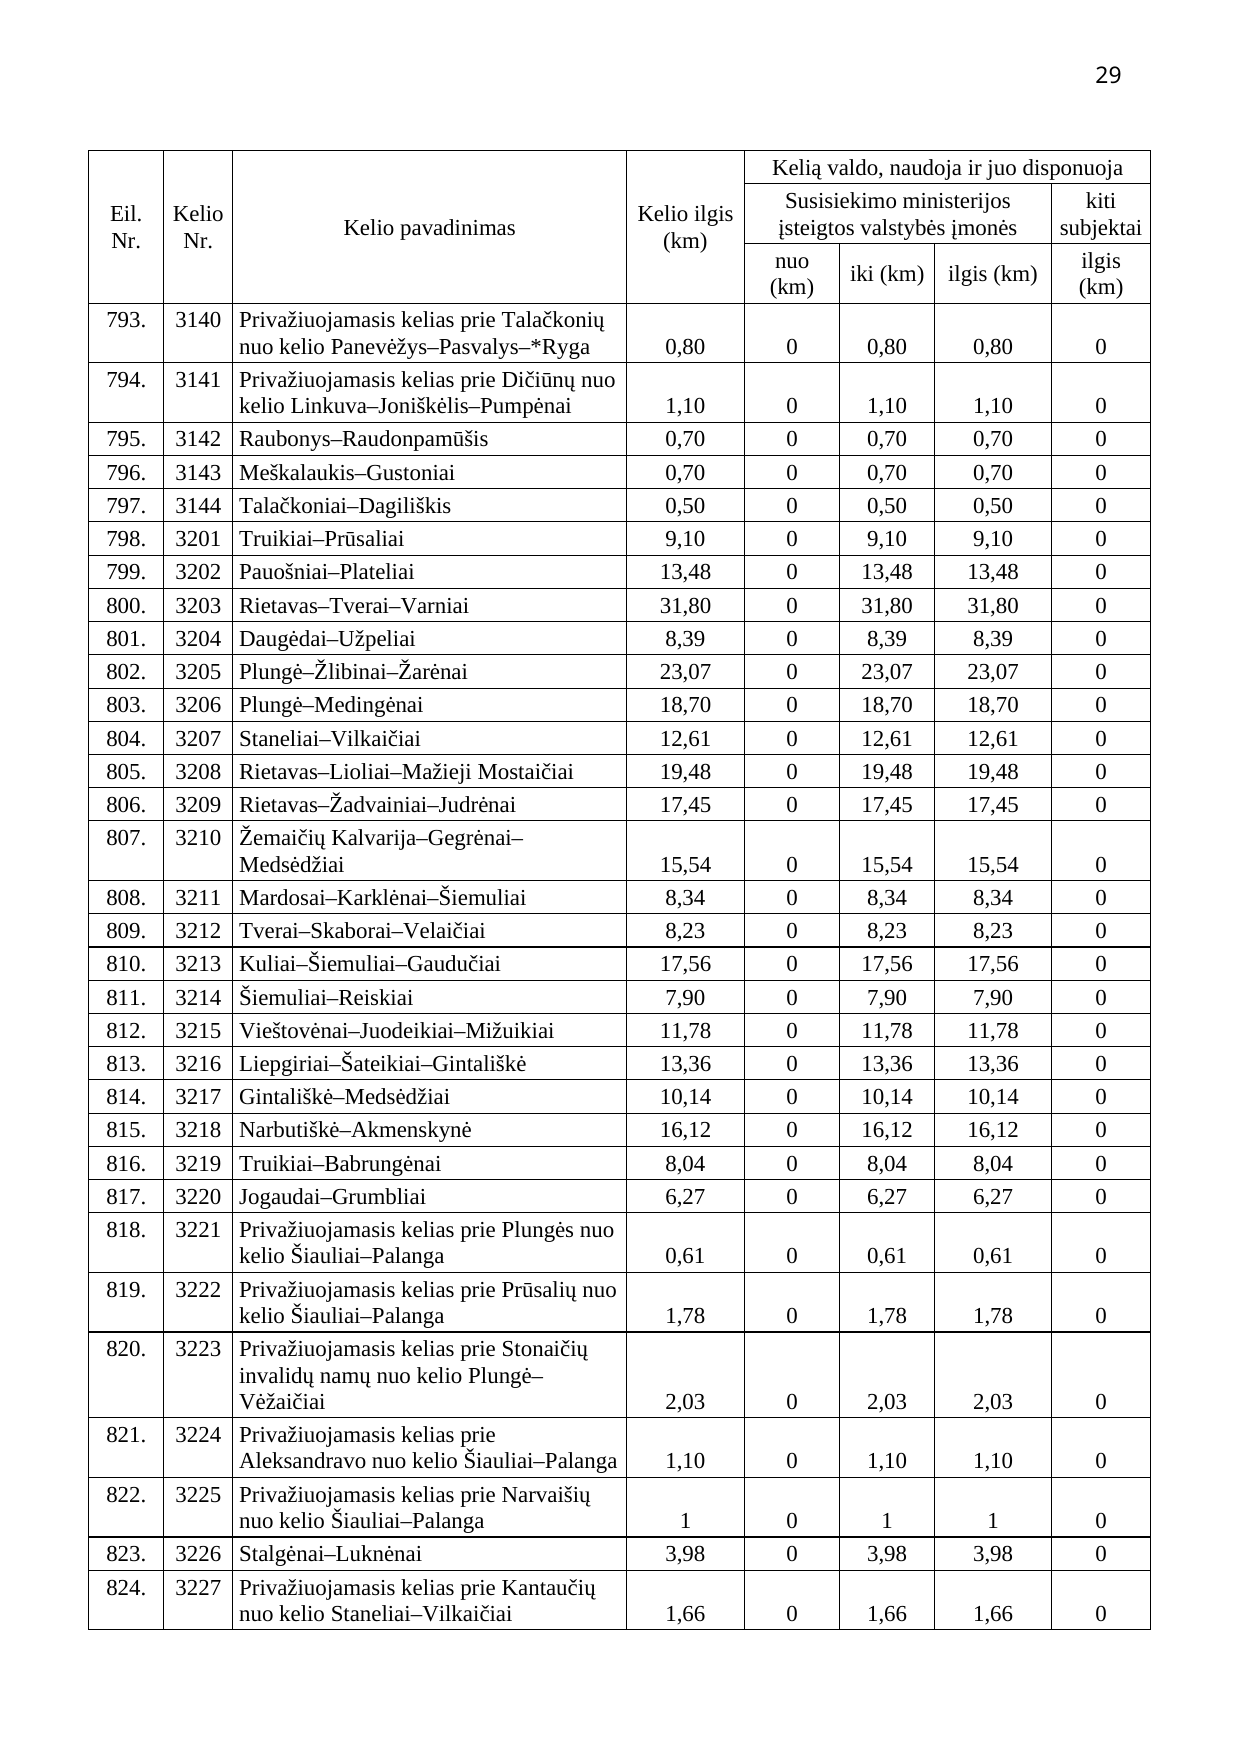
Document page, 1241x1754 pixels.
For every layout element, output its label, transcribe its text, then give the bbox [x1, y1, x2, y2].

table_cell 0 [1052, 1418, 1150, 1477]
table_cell 17,56 [935, 948, 1051, 979]
table_cell 17,45 [935, 788, 1051, 820]
table_cell 0 [1052, 1147, 1150, 1179]
table_cell 3205 [164, 655, 232, 687]
table_cell Gintališkė–Medsėdžiai [233, 1080, 626, 1112]
table_cell Susisiekimo ministerijos įsteigtos valstybės įmonės [745, 184, 1051, 243]
table_cell 1 [935, 1478, 1051, 1536]
table_cell 17,45 [840, 788, 934, 820]
table_cell 0 [1052, 914, 1150, 946]
table_cell 0 [1052, 948, 1150, 979]
table_cell Privažiuojamasis kelias prie Narvaišių nuo kelio Šiauliai–Palanga [233, 1478, 626, 1536]
table_cell Liepgiriai–Šateikiai–Gintališkė [233, 1047, 626, 1079]
table_cell Pauošniai–Plateliai [233, 556, 626, 588]
table_cell 0 [1052, 1114, 1150, 1146]
table_cell Mardosai–Karklėnai–Šiemuliai [233, 881, 626, 913]
table_cell 17,45 [627, 788, 744, 820]
table_cell 1,78 [627, 1273, 744, 1331]
table_cell 3208 [164, 755, 232, 787]
table_cell 823. [89, 1538, 163, 1570]
table_cell 1,10 [840, 363, 934, 422]
table_cell 0 [1052, 622, 1150, 654]
table_cell 3227 [164, 1571, 232, 1629]
table_cell 0 [1052, 363, 1150, 422]
table_cell Rietavas–Žadvainiai–Judrėnai [233, 788, 626, 820]
table_cell 0 [1052, 1180, 1150, 1212]
table_cell 811. [89, 981, 163, 1013]
table_cell 16,12 [840, 1114, 934, 1146]
table_cell 820. [89, 1333, 163, 1417]
table_cell 8,04 [840, 1147, 934, 1179]
table_cell 0 [745, 821, 839, 880]
table_cell Meškalaukis–Gustoniai [233, 456, 626, 488]
table_cell 18,70 [935, 689, 1051, 721]
table_cell 17,56 [840, 948, 934, 979]
table_cell 818. [89, 1213, 163, 1272]
table_cell Stalgėnai–Luknėnai [233, 1538, 626, 1570]
table_cell 3221 [164, 1213, 232, 1272]
table_header Kelio pavadinimas [233, 151, 626, 302]
table_cell 3219 [164, 1147, 232, 1179]
table_cell Tverai–Skaborai–Velaičiai [233, 914, 626, 946]
table_cell 3220 [164, 1180, 232, 1212]
table_cell 9,10 [935, 522, 1051, 554]
table_cell ilgis (km) [1052, 244, 1150, 302]
table_cell 19,48 [840, 755, 934, 787]
table_cell 23,07 [935, 655, 1051, 687]
table_cell 18,70 [627, 689, 744, 721]
table_header Kelio ilgis (km) [627, 151, 744, 302]
table_cell 0 [745, 914, 839, 946]
table_cell Rietavas–Tverai–Varniai [233, 589, 626, 621]
table_cell 11,78 [935, 1014, 1051, 1046]
table_cell 1,10 [627, 363, 744, 422]
table_cell 0 [1052, 655, 1150, 687]
table_cell 1 [840, 1478, 934, 1536]
table_cell 0 [745, 522, 839, 554]
table_cell 0 [745, 1273, 839, 1331]
table_cell Raubonys–Raudonpamūšis [233, 423, 626, 455]
table_cell 0,70 [935, 423, 1051, 455]
table_cell 2,03 [627, 1333, 744, 1417]
table_cell 3217 [164, 1080, 232, 1112]
table_cell 3209 [164, 788, 232, 820]
table_cell 13,36 [935, 1047, 1051, 1079]
table_cell 0 [1052, 1273, 1150, 1331]
table_cell 0 [1052, 821, 1150, 880]
table_cell 6,27 [935, 1180, 1051, 1212]
table_cell 3222 [164, 1273, 232, 1331]
table_cell 0 [1052, 1333, 1150, 1417]
table_cell 23,07 [840, 655, 934, 687]
table_cell 3,98 [627, 1538, 744, 1570]
table_cell Plungė–Žlibinai–Žarėnai [233, 655, 626, 687]
table_cell 0,70 [935, 456, 1051, 488]
table_cell 0 [1052, 1538, 1150, 1570]
table_cell 3142 [164, 423, 232, 455]
table_cell 13,48 [840, 556, 934, 588]
table_cell 12,61 [840, 722, 934, 754]
table_cell 0,70 [627, 456, 744, 488]
table_cell Šiemuliai–Reiskiai [233, 981, 626, 1013]
table_cell 821. [89, 1418, 163, 1477]
table_cell 0 [1052, 1047, 1150, 1079]
table_cell 1,78 [935, 1273, 1051, 1331]
table_cell 0 [745, 1333, 839, 1417]
table_cell 3213 [164, 948, 232, 979]
table_cell 8,34 [935, 881, 1051, 913]
table_cell 813. [89, 1047, 163, 1079]
table_cell 3210 [164, 821, 232, 880]
table_cell ilgis (km) [935, 244, 1051, 302]
table_cell 0,80 [627, 304, 744, 362]
table_cell 7,90 [840, 981, 934, 1013]
table_cell 8,39 [935, 622, 1051, 654]
table_cell 817. [89, 1180, 163, 1212]
table_cell 0,70 [840, 456, 934, 488]
table_cell 1,10 [627, 1418, 744, 1477]
table_cell 801. [89, 622, 163, 654]
table_cell 0 [745, 981, 839, 1013]
table_cell Talačkoniai–Dagiliškis [233, 489, 626, 521]
table_cell 3144 [164, 489, 232, 521]
table_cell 805. [89, 755, 163, 787]
table_cell 2,03 [935, 1333, 1051, 1417]
table_cell 796. [89, 456, 163, 488]
table_cell 13,48 [627, 556, 744, 588]
table_cell 0,61 [840, 1213, 934, 1272]
table_cell 8,04 [627, 1147, 744, 1179]
table_cell 3140 [164, 304, 232, 362]
table_header Kelio Nr. [164, 151, 232, 302]
table_cell 810. [89, 948, 163, 979]
table_cell 794. [89, 363, 163, 422]
table_cell Staneliai–Vilkaičiai [233, 722, 626, 754]
table_cell 800. [89, 589, 163, 621]
table_cell 3223 [164, 1333, 232, 1417]
table_cell 0 [745, 423, 839, 455]
table_cell 0,80 [840, 304, 934, 362]
table_cell Privažiuojamasis kelias prie Stonaičių invalidų namų nuo kelio Plungė–Vėžaičiai [233, 1333, 626, 1417]
table_cell Daugėdai–Užpeliai [233, 622, 626, 654]
table_header Kelią valdo, naudoja ir juo disponuoja [745, 151, 1150, 183]
table_cell Privažiuojamasis kelias prie Talačkonių nuo kelio Panevėžys–Pasvalys–*Ryga [233, 304, 626, 362]
table_cell Truikiai–Babrungėnai [233, 1147, 626, 1179]
table_cell 0,70 [627, 423, 744, 455]
table_cell iki (km) [840, 244, 934, 302]
table_cell 0 [745, 1418, 839, 1477]
table_cell 0 [1052, 556, 1150, 588]
table_cell 1,66 [627, 1571, 744, 1629]
table_cell Truikiai–Prūsaliai [233, 522, 626, 554]
table_cell 816. [89, 1147, 163, 1179]
table_cell 3215 [164, 1014, 232, 1046]
table_cell 8,39 [840, 622, 934, 654]
table_cell 15,54 [840, 821, 934, 880]
table_cell 0 [745, 1213, 839, 1272]
table_cell 0 [1052, 788, 1150, 820]
table_cell 1,10 [935, 1418, 1051, 1477]
table_cell Žemaičių Kalvarija–Gegrėnai–Medsėdžiai [233, 821, 626, 880]
table_cell 3214 [164, 981, 232, 1013]
table_cell 0 [745, 881, 839, 913]
table_cell 798. [89, 522, 163, 554]
table_cell 0 [745, 1538, 839, 1570]
table_cell 0 [1052, 881, 1150, 913]
table_cell 0 [745, 1478, 839, 1536]
table_cell 8,34 [627, 881, 744, 913]
table_cell Plungė–Medingėnai [233, 689, 626, 721]
table_cell 31,80 [627, 589, 744, 621]
table_cell 16,12 [627, 1114, 744, 1146]
table_cell 0 [1052, 1571, 1150, 1629]
table_cell 0 [745, 948, 839, 979]
table_cell 802. [89, 655, 163, 687]
table_cell 812. [89, 1014, 163, 1046]
table_cell 824. [89, 1571, 163, 1629]
table_cell 8,23 [627, 914, 744, 946]
table_cell 19,48 [935, 755, 1051, 787]
table_cell 3218 [164, 1114, 232, 1146]
table_cell 0,61 [935, 1213, 1051, 1272]
table_cell 3211 [164, 881, 232, 913]
table_cell 797. [89, 489, 163, 521]
table_cell Vieštovėnai–Juodeikiai–Mižuikiai [233, 1014, 626, 1046]
table_cell 3203 [164, 589, 232, 621]
table_cell 13,48 [935, 556, 1051, 588]
table_cell 0 [1052, 689, 1150, 721]
table_cell 3,98 [840, 1538, 934, 1570]
table_cell 3212 [164, 914, 232, 946]
table_cell 10,14 [840, 1080, 934, 1112]
table_cell 2,03 [840, 1333, 934, 1417]
table_cell 0 [1052, 489, 1150, 521]
table_cell kiti subjektai [1052, 184, 1150, 243]
table_cell 0 [1052, 1213, 1150, 1272]
table_cell 15,54 [935, 821, 1051, 880]
table_cell 822. [89, 1478, 163, 1536]
table_cell 7,90 [935, 981, 1051, 1013]
table_cell 3204 [164, 622, 232, 654]
table_cell 0,50 [935, 489, 1051, 521]
table_cell 0,50 [840, 489, 934, 521]
table_cell 807. [89, 821, 163, 880]
table_header Eil. Nr. [89, 151, 163, 302]
table_cell 0 [1052, 722, 1150, 754]
table_cell nuo (km) [745, 244, 839, 302]
table_cell 808. [89, 881, 163, 913]
table_cell 16,12 [935, 1114, 1051, 1146]
table_cell 0 [745, 622, 839, 654]
table_cell 15,54 [627, 821, 744, 880]
table_cell 13,36 [627, 1047, 744, 1079]
table_cell 3202 [164, 556, 232, 588]
table_cell 11,78 [840, 1014, 934, 1046]
table_cell 0 [745, 788, 839, 820]
table_cell 0 [745, 722, 839, 754]
table_cell Privažiuojamasis kelias prie Kantaučių nuo kelio Staneliai–Vilkaičiai [233, 1571, 626, 1629]
table_cell 795. [89, 423, 163, 455]
table_cell 0 [745, 655, 839, 687]
table_cell 3206 [164, 689, 232, 721]
table_cell 7,90 [627, 981, 744, 1013]
table_cell Kuliai–Šiemuliai–Gaudučiai [233, 948, 626, 979]
table_cell 0 [745, 1147, 839, 1179]
table_cell 31,80 [935, 589, 1051, 621]
table_cell 793. [89, 304, 163, 362]
table_cell 0 [1052, 522, 1150, 554]
table_cell 799. [89, 556, 163, 588]
table_cell 0,80 [935, 304, 1051, 362]
table_cell 0 [745, 489, 839, 521]
table_cell 8,34 [840, 881, 934, 913]
table_cell 12,61 [935, 722, 1051, 754]
table_cell 3,98 [935, 1538, 1051, 1570]
table_cell 10,14 [935, 1080, 1051, 1112]
table_cell 0 [745, 1114, 839, 1146]
table_cell 8,23 [840, 914, 934, 946]
table_cell 3225 [164, 1478, 232, 1536]
table_cell 23,07 [627, 655, 744, 687]
table_cell 803. [89, 689, 163, 721]
table_cell 3201 [164, 522, 232, 554]
table_cell 0 [745, 1080, 839, 1112]
table_cell 0 [1052, 1080, 1150, 1112]
table_cell 0 [745, 304, 839, 362]
table_cell 3143 [164, 456, 232, 488]
table_cell 0 [1052, 1478, 1150, 1536]
table_cell 13,36 [840, 1047, 934, 1079]
table_cell 814. [89, 1080, 163, 1112]
table_cell 1,66 [840, 1571, 934, 1629]
table_cell Jogaudai–Grumbliai [233, 1180, 626, 1212]
table_cell 0 [1052, 981, 1150, 1013]
table_cell 8,23 [935, 914, 1051, 946]
table_cell 3207 [164, 722, 232, 754]
table_cell 10,14 [627, 1080, 744, 1112]
table_cell 809. [89, 914, 163, 946]
table_cell 806. [89, 788, 163, 820]
table_cell 8,04 [935, 1147, 1051, 1179]
table_cell 0 [1052, 423, 1150, 455]
table_cell 0 [1052, 1014, 1150, 1046]
table_cell 6,27 [627, 1180, 744, 1212]
table_cell Privažiuojamasis kelias prie Prūsalių nuo kelio Šiauliai–Palanga [233, 1273, 626, 1331]
table_cell 0,61 [627, 1213, 744, 1272]
table_cell 31,80 [840, 589, 934, 621]
table_cell 9,10 [840, 522, 934, 554]
table_cell 3226 [164, 1538, 232, 1570]
table_cell 0 [1052, 304, 1150, 362]
table_cell 1,10 [840, 1418, 934, 1477]
table_cell 804. [89, 722, 163, 754]
table_cell 1,78 [840, 1273, 934, 1331]
table_cell 11,78 [627, 1014, 744, 1046]
table_cell 0 [745, 1571, 839, 1629]
table_cell 3224 [164, 1418, 232, 1477]
table_cell Privažiuojamasis kelias prie Dičiūnų nuo kelio Linkuva–Joniškėlis–Pumpėnai [233, 363, 626, 422]
table_cell 0,50 [627, 489, 744, 521]
table_cell 3216 [164, 1047, 232, 1079]
table_cell 0 [745, 1180, 839, 1212]
table_cell Privažiuojamasis kelias prie Aleksandravo nuo kelio Šiauliai–Palanga [233, 1418, 626, 1477]
table_cell 0 [745, 689, 839, 721]
table_cell 1,66 [935, 1571, 1051, 1629]
table_cell 19,48 [627, 755, 744, 787]
table_cell 0,70 [840, 423, 934, 455]
table_cell 3141 [164, 363, 232, 422]
table_cell 1 [627, 1478, 744, 1536]
table_cell 12,61 [627, 722, 744, 754]
table_cell 0 [1052, 589, 1150, 621]
table_cell Narbutiškė–Akmenskynė [233, 1114, 626, 1146]
table_cell 819. [89, 1273, 163, 1331]
table_cell 0 [745, 1047, 839, 1079]
table_cell 0 [745, 556, 839, 588]
table_cell 1,10 [935, 363, 1051, 422]
table_cell 6,27 [840, 1180, 934, 1212]
table_cell Rietavas–Lioliai–Mažieji Mostaičiai [233, 755, 626, 787]
table_cell 17,56 [627, 948, 744, 979]
table_cell 0 [1052, 456, 1150, 488]
table_cell 8,39 [627, 622, 744, 654]
table_cell 0 [745, 456, 839, 488]
table_cell 18,70 [840, 689, 934, 721]
table_cell 0 [1052, 755, 1150, 787]
table_cell Privažiuojamasis kelias prie Plungės nuo kelio Šiauliai–Palanga [233, 1213, 626, 1272]
table_cell 0 [745, 589, 839, 621]
table_cell 0 [745, 755, 839, 787]
table_cell 815. [89, 1114, 163, 1146]
table_cell 9,10 [627, 522, 744, 554]
table_cell 0 [745, 1014, 839, 1046]
table_cell 0 [745, 363, 839, 422]
